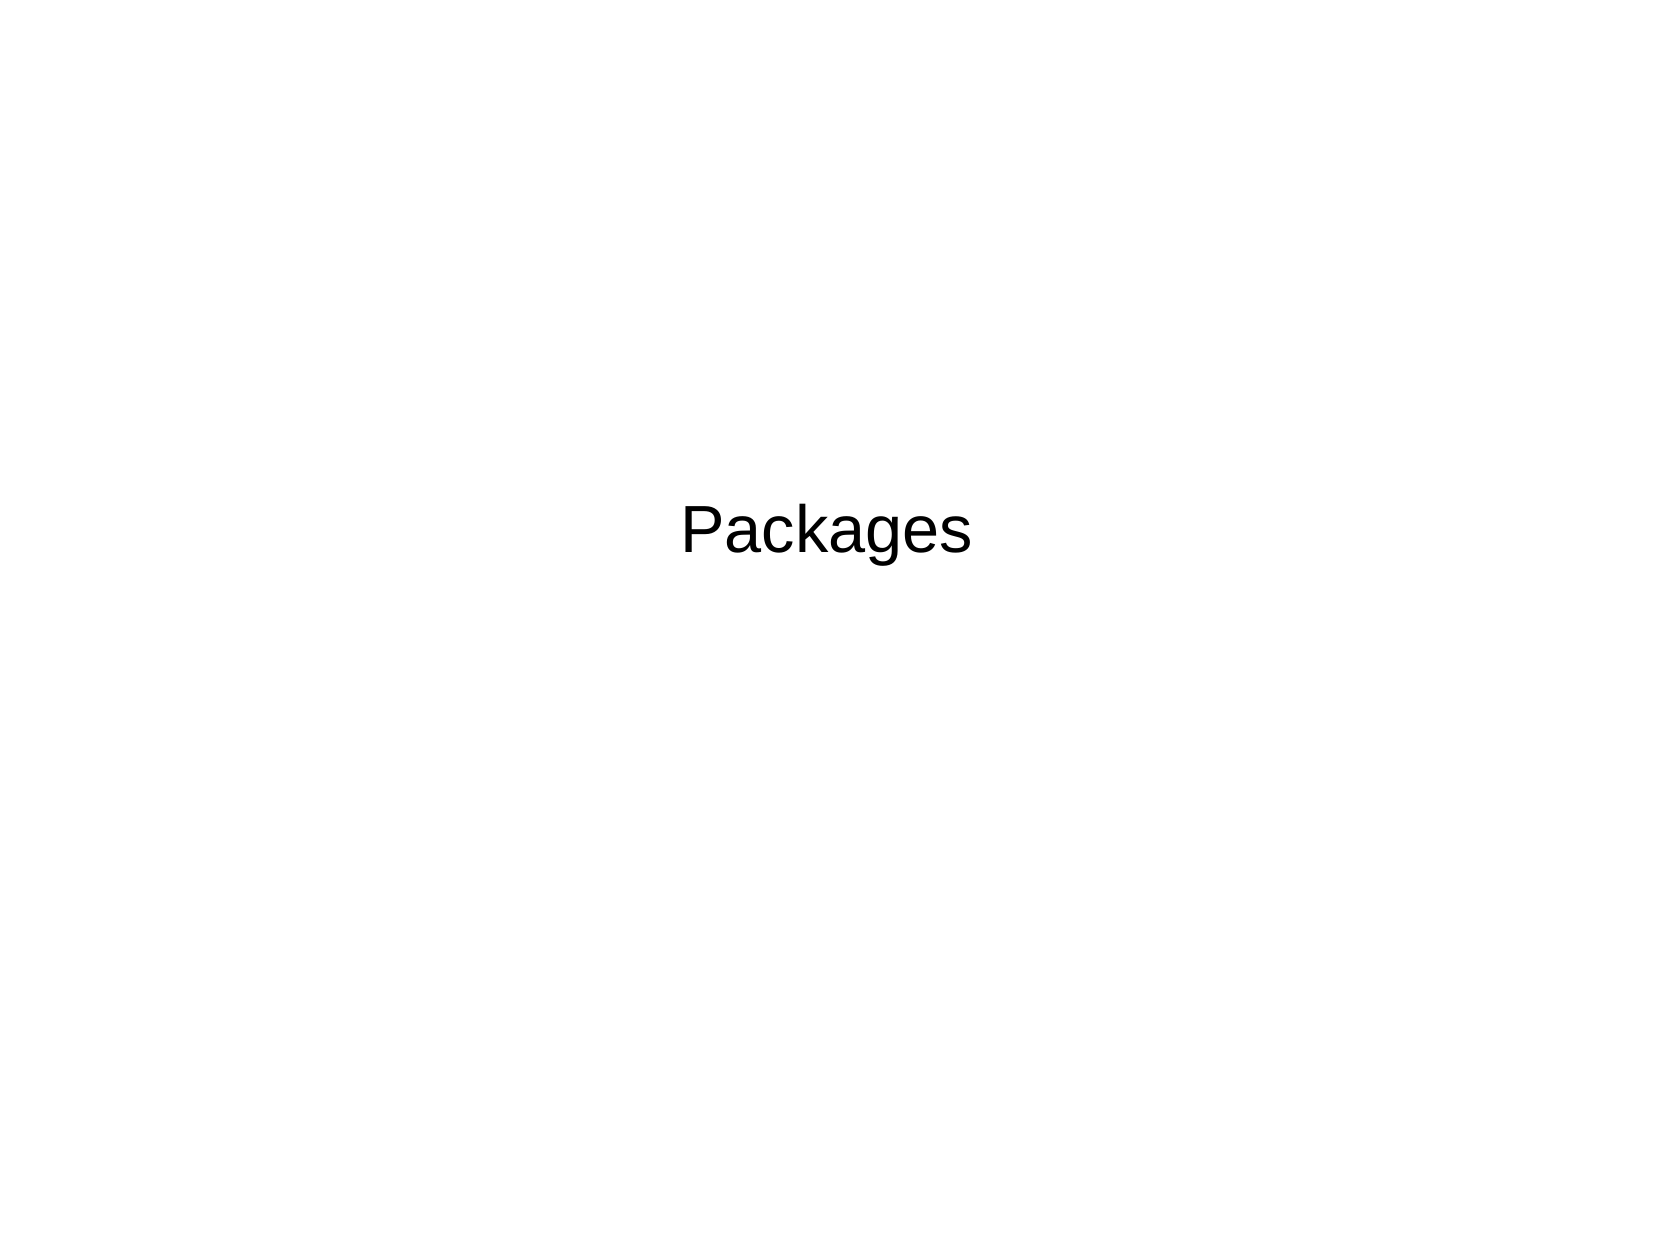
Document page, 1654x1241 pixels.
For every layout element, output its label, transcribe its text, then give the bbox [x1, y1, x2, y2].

subtitle Packages [82, 49, 1571, 1010]
